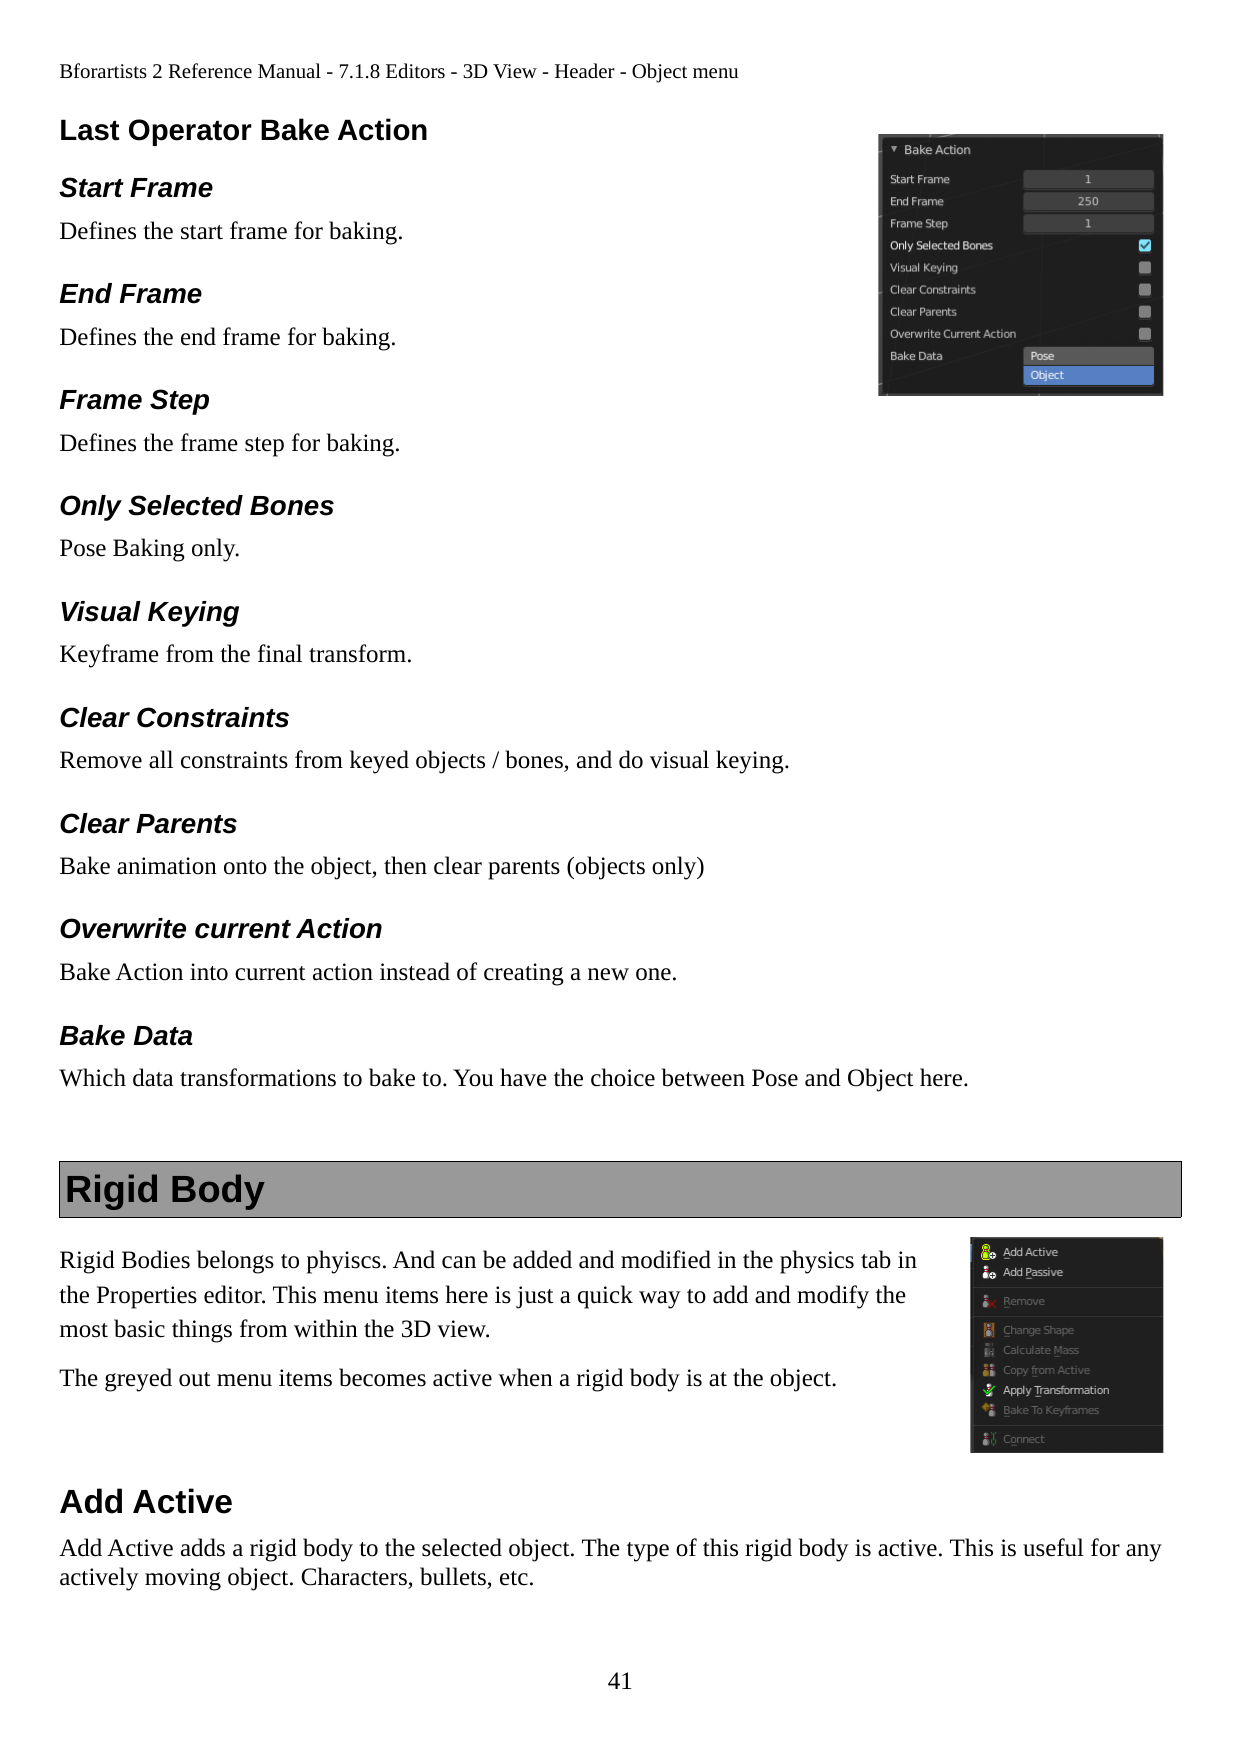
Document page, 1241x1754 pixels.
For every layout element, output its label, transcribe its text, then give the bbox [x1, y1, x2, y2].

text Bake animation onto the object, then clear parents (objects only) [59, 851, 1181, 880]
subtitle Clear Parents [59, 807, 1181, 839]
subtitle Start Frame [59, 171, 878, 203]
text Which data transformations to bake to. You have the choice between Pose and Object here. [59, 1063, 1181, 1092]
subtitle Clear Constraints [59, 701, 1181, 733]
picture [878, 134, 1164, 396]
text The greyed out menu items becomes active when a rigid body is at the object. [59, 1363, 970, 1392]
text actively moving object. Characters, bullets, etc. [59, 1562, 1181, 1591]
subtitle Only Selected Bones [59, 489, 1181, 521]
subtitle Frame Step [59, 383, 1181, 415]
text Defines the end frame for baking. [59, 322, 878, 350]
text Remove all constraints from keyed objects / bones, and do visual keying. [59, 745, 1181, 774]
subtitle Bake Data [59, 1019, 1181, 1051]
subtitle End Frame [59, 277, 878, 309]
table_header Rigid Body [60, 1162, 1181, 1217]
text Rigid Bodies belongs to phyiscs. And can be added and modified in the physics tab in the Properties editor. This menu items here is just a quick way to add and modify the most basic things from within the 3D view. [59, 1245, 970, 1343]
picture [970, 1237, 1164, 1453]
text Add Active adds a rigid body to the selected object. The type of this rigid body is active. This is useful for any [59, 1533, 1181, 1562]
subtitle Last Operator Bake Action [59, 113, 1181, 146]
text Defines the start frame for baking. [59, 216, 878, 244]
text Pose Baking only. [59, 533, 1181, 562]
subtitle Visual Keying [59, 595, 1181, 627]
text Defines the frame step for baking. [59, 428, 1181, 456]
text Bake Action into current action instead of creating a new one. [59, 957, 1181, 986]
text Keyframe from the final transform. [59, 639, 1181, 668]
subtitle [1164, 277, 1181, 309]
subtitle [1164, 171, 1181, 203]
subtitle Add Active [59, 1482, 1181, 1521]
subtitle Overwrite current Action [59, 913, 1181, 945]
